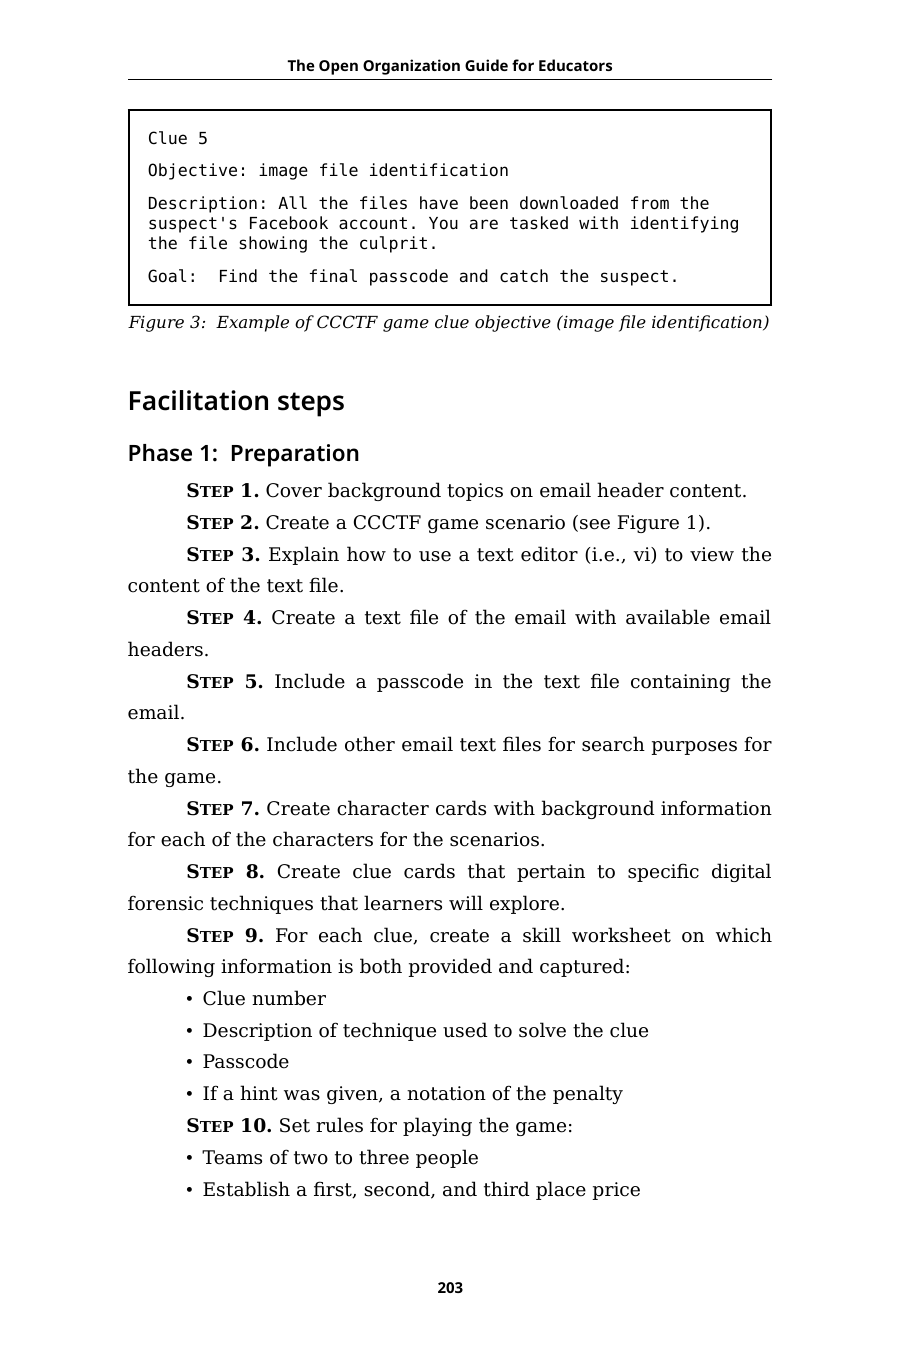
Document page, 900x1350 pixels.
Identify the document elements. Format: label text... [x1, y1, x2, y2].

text Step 4. Create a text file of the email with available email headers. [127, 607, 772, 661]
text Step 9. For each clue, create a skill worksheet on which following information is both provided and captured: [127, 925, 772, 978]
text Description: All the files have been downloaded from the suspect's Facebook account. You are tasked with identifying the file showing the culprit. [130, 173, 770, 247]
text Objective: image file identification [130, 141, 770, 173]
text Figure 3: Example of CCCTF game clue objective (image file identification) [127, 313, 772, 332]
subtitle Facilitation steps [127, 386, 772, 416]
text Step 10. Set rules for playing the game: [127, 1115, 772, 1137]
list If a hint was given, a notation of the penalty [186, 1083, 772, 1105]
text Step 6. Include other email text files for search purposes for the game. [127, 734, 772, 788]
subtitle Phase 1: Preparation [127, 441, 772, 467]
list Clue number [186, 988, 772, 1010]
text Step 2. Create a CCCTF game scenario (see Figure 1). [127, 511, 772, 533]
text Step 3. Explain how to use a text editor (i.e., vi) to view the content of the text file. [127, 543, 772, 597]
text Step 5. Include a passcode in the text file containing the email. [127, 671, 772, 724]
list Description of technique used to solve the clue [186, 1020, 772, 1042]
list Passcode [186, 1052, 772, 1073]
text Step 1. Cover background topics on email header content. [127, 479, 772, 502]
list Teams of two to three people [186, 1147, 772, 1169]
text Step 8. Create clue cards that pertain to specific digital forensic techniques that learners will explore. [127, 861, 772, 915]
list Establish a first, second, and third place price [186, 1178, 772, 1200]
text Clue 5 [130, 111, 770, 141]
text Goal: Find the final passcode and catch the suspect. [130, 247, 770, 304]
text Step 7. Create character cards with background information for each of the characters for the scenarios. [127, 798, 772, 851]
